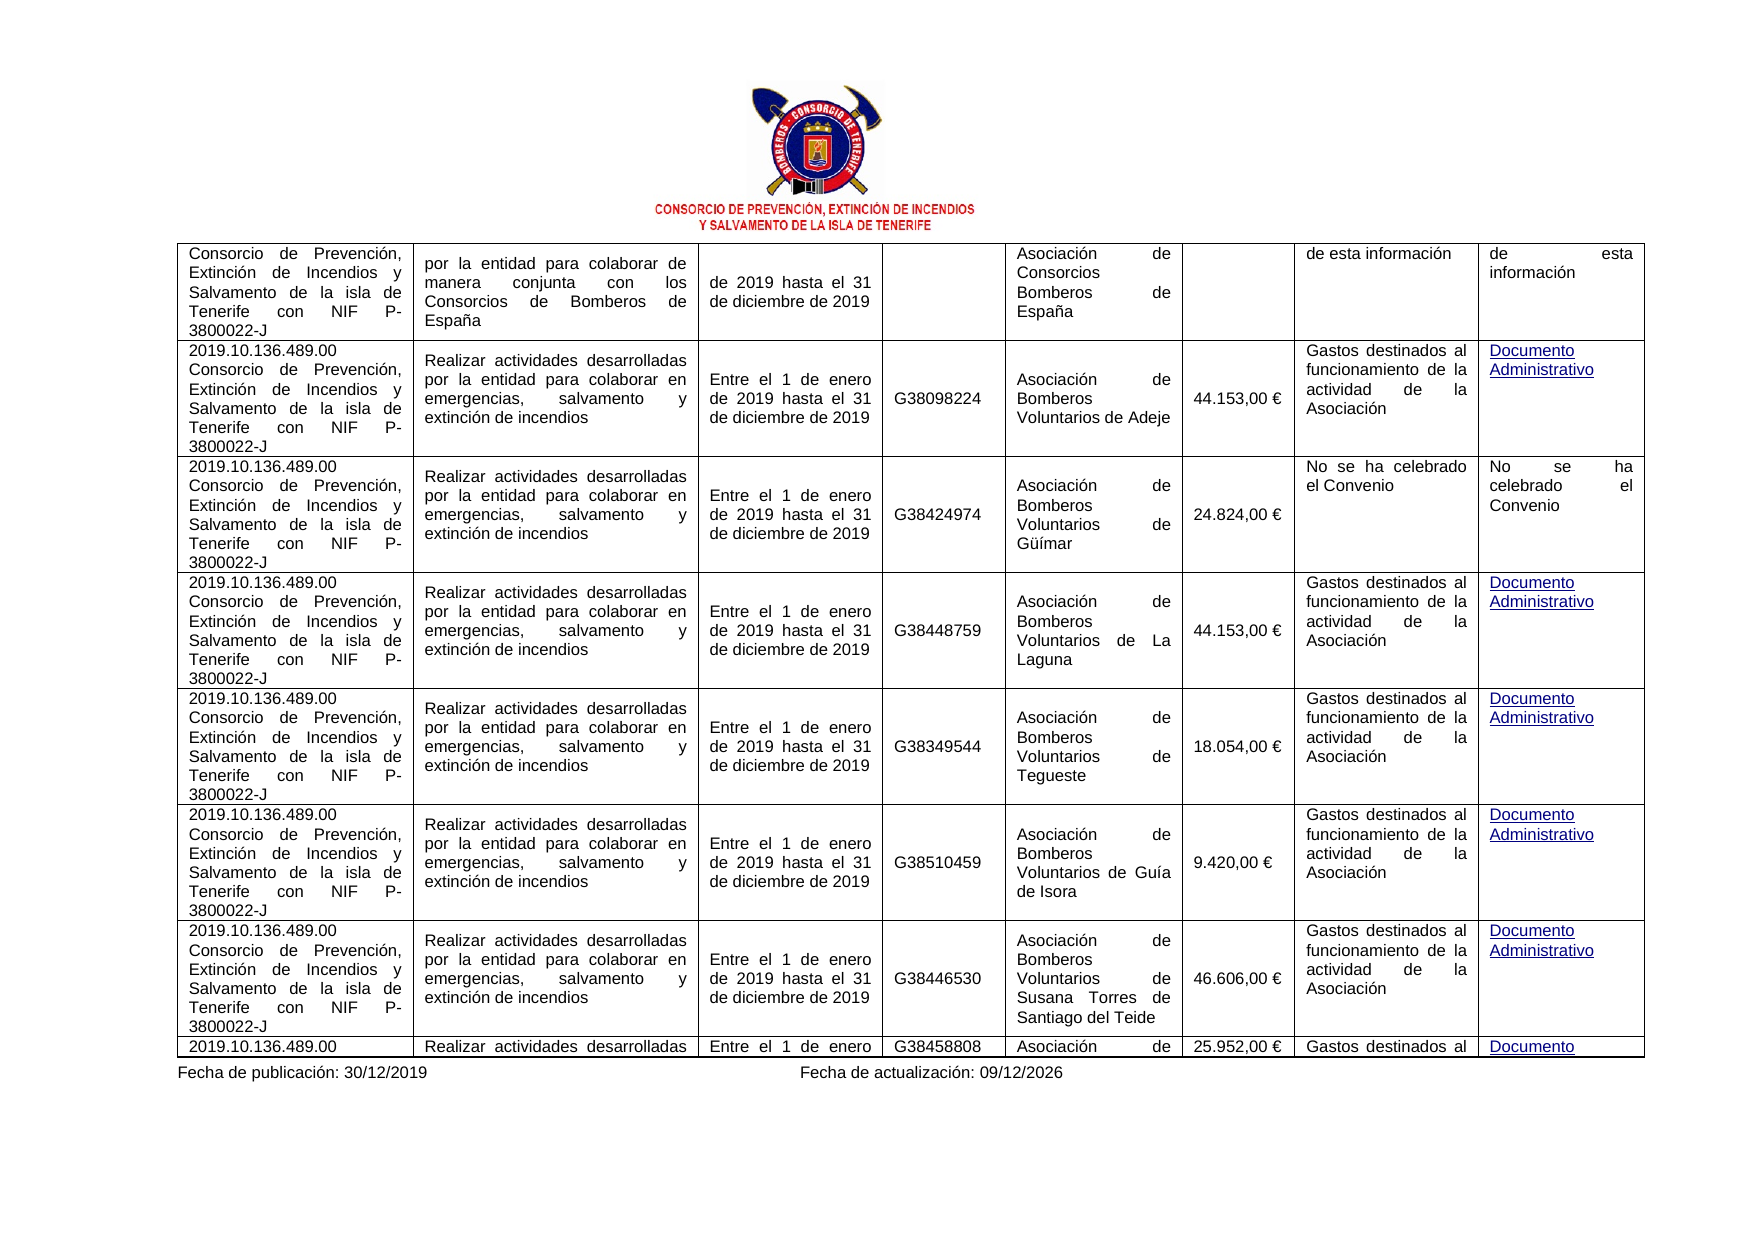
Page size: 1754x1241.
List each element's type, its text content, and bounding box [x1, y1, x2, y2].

table_cell No se ha celebrado el Convenio [1479, 457, 1644, 572]
table_cell Asociación de Bomberos Voluntarios de La Laguna [1006, 573, 1182, 688]
table_cell G38448759 [883, 573, 1005, 688]
table_cell G38424974 [883, 457, 1005, 572]
table_cell 9.420,00 € [1183, 805, 1294, 920]
table_cell G38446530 [883, 921, 1005, 1036]
table_cell Entre el 1 de enero de 2019 hasta el 31 de diciembre de 2019 [699, 805, 882, 920]
table_cell Asociación de Bomberos Voluntarios de Susana Torres de Santiago del Teide [1006, 921, 1182, 1036]
table_cell Gastos destinados al funcionamiento de la actividad de la Asociación [1295, 921, 1478, 1036]
table_cell 18.054,00 € [1183, 689, 1294, 804]
table_cell Entre el 1 de enero de 2019 hasta el 31 de diciembre de 2019 [699, 921, 882, 1036]
table_cell Documento Administrativo [1479, 689, 1644, 804]
table_cell de 2019 hasta el 31 de diciembre de 2019 [699, 244, 882, 340]
table_cell Realizar actividades desarrolladas por la entidad para colaborar en emergencias, salvamento y extinción de incendios [414, 341, 698, 456]
table_cell Entre el 1 de enero de 2019 hasta el 31 de diciembre de 2019 [699, 341, 882, 456]
table_cell Documento Administrativo [1479, 341, 1644, 456]
table_cell 2019.10.136.489.00 Consorcio de Prevención, Extinción de Incendios y Salvamento de la isla de Tenerife con NIF P-3800022-J [178, 689, 413, 804]
table_cell Gastos destinados al funcionamiento de la actividad de la Asociación [1295, 689, 1478, 804]
table_cell Documento [1479, 1037, 1644, 1056]
table_cell Asociación de Bomberos Voluntarios de Guía de Isora [1006, 805, 1182, 920]
table_cell 2019.10.136.489.00 Consorcio de Prevención, Extinción de Incendios y Salvamento de la isla de Tenerife con NIF P-3800022-J [178, 921, 413, 1036]
table_cell Realizar actividades desarrolladas por la entidad para colaborar en emergencias, salvamento y extinción de incendios [414, 921, 698, 1036]
table_cell No se ha celebrado el Convenio [1295, 457, 1478, 572]
table_cell Realizar actividades desarrolladas [414, 1037, 698, 1056]
table_cell 2019.10.136.489.00 Consorcio de Prevención, Extinción de Incendios y Salvamento de la isla de Tenerife con NIF P-3800022-J [178, 341, 413, 456]
table_cell Gastos destinados al funcionamiento de la actividad de la Asociación [1295, 341, 1478, 456]
table_cell Realizar actividades desarrolladas por la entidad para colaborar en emergencias, salvamento y extinción de incendios [414, 805, 698, 920]
table_cell [883, 244, 1005, 340]
table_cell Gastos destinados al funcionamiento de la actividad de la Asociación [1295, 805, 1478, 920]
table_cell G38510459 [883, 805, 1005, 920]
table_cell 44.153,00 € [1183, 573, 1294, 688]
table_cell Realizar actividades desarrolladas por la entidad para colaborar en emergencias, salvamento y extinción de incendios [414, 573, 698, 688]
table_cell Asociación de Bomberos Voluntarios de Adeje [1006, 341, 1182, 456]
table_cell Entre el 1 de enero de 2019 hasta el 31 de diciembre de 2019 [699, 457, 882, 572]
table_cell Entre el 1 de enero de 2019 hasta el 31 de diciembre de 2019 [699, 573, 882, 688]
table_cell por la entidad para colaborar de manera conjunta con los Consorcios de Bomberos de España [414, 244, 698, 340]
table_cell Gastos destinados al [1295, 1037, 1478, 1056]
table_cell 2019.10.136.489.00 [178, 1037, 413, 1056]
table_cell G38098224 [883, 341, 1005, 456]
table_cell de esta información [1479, 244, 1644, 340]
table_cell Documento Administrativo [1479, 805, 1644, 920]
table_cell Asociación de Bomberos Voluntarios de Tegueste [1006, 689, 1182, 804]
table_cell Consorcio de Prevención, Extinción de Incendios y Salvamento de la isla de Tenerife con NIF P-3800022-J [178, 244, 413, 340]
table_cell 24.824,00 € [1183, 457, 1294, 572]
table_cell Realizar actividades desarrolladas por la entidad para colaborar en emergencias, salvamento y extinción de incendios [414, 457, 698, 572]
table_cell Asociación de Consorcios Bomberos de España [1006, 244, 1182, 340]
table_cell Asociación de [1006, 1037, 1182, 1056]
table_cell Entre el 1 de enero de 2019 hasta el 31 de diciembre de 2019 [699, 689, 882, 804]
table_cell G38458808 [883, 1037, 1005, 1056]
table_cell 2019.10.136.489.00 Consorcio de Prevención, Extinción de Incendios y Salvamento de la isla de Tenerife con NIF P-3800022-J [178, 573, 413, 688]
table_cell Realizar actividades desarrolladas por la entidad para colaborar en emergencias, salvamento y extinción de incendios [414, 689, 698, 804]
table_cell de esta información [1295, 244, 1478, 340]
table_cell Gastos destinados al funcionamiento de la actividad de la Asociación [1295, 573, 1478, 688]
table_cell Documento Administrativo [1479, 573, 1644, 688]
table_cell 25.952,00 € [1183, 1037, 1294, 1056]
table_cell 2019.10.136.489.00 Consorcio de Prevención, Extinción de Incendios y Salvamento de la isla de Tenerife con NIF P-3800022-J [178, 457, 413, 572]
table_cell 2019.10.136.489.00 Consorcio de Prevención, Extinción de Incendios y Salvamento de la isla de Tenerife con NIF P-3800022-J [178, 805, 413, 920]
table_cell Entre el 1 de enero [699, 1037, 882, 1056]
table_cell G38349544 [883, 689, 1005, 804]
table_cell [1183, 244, 1294, 340]
table_cell 44.153,00 € [1183, 341, 1294, 456]
table_cell Asociación de Bomberos Voluntarios de Güímar [1006, 457, 1182, 572]
table_cell Documento Administrativo [1479, 921, 1644, 1036]
table_cell 46.606,00 € [1183, 921, 1294, 1036]
